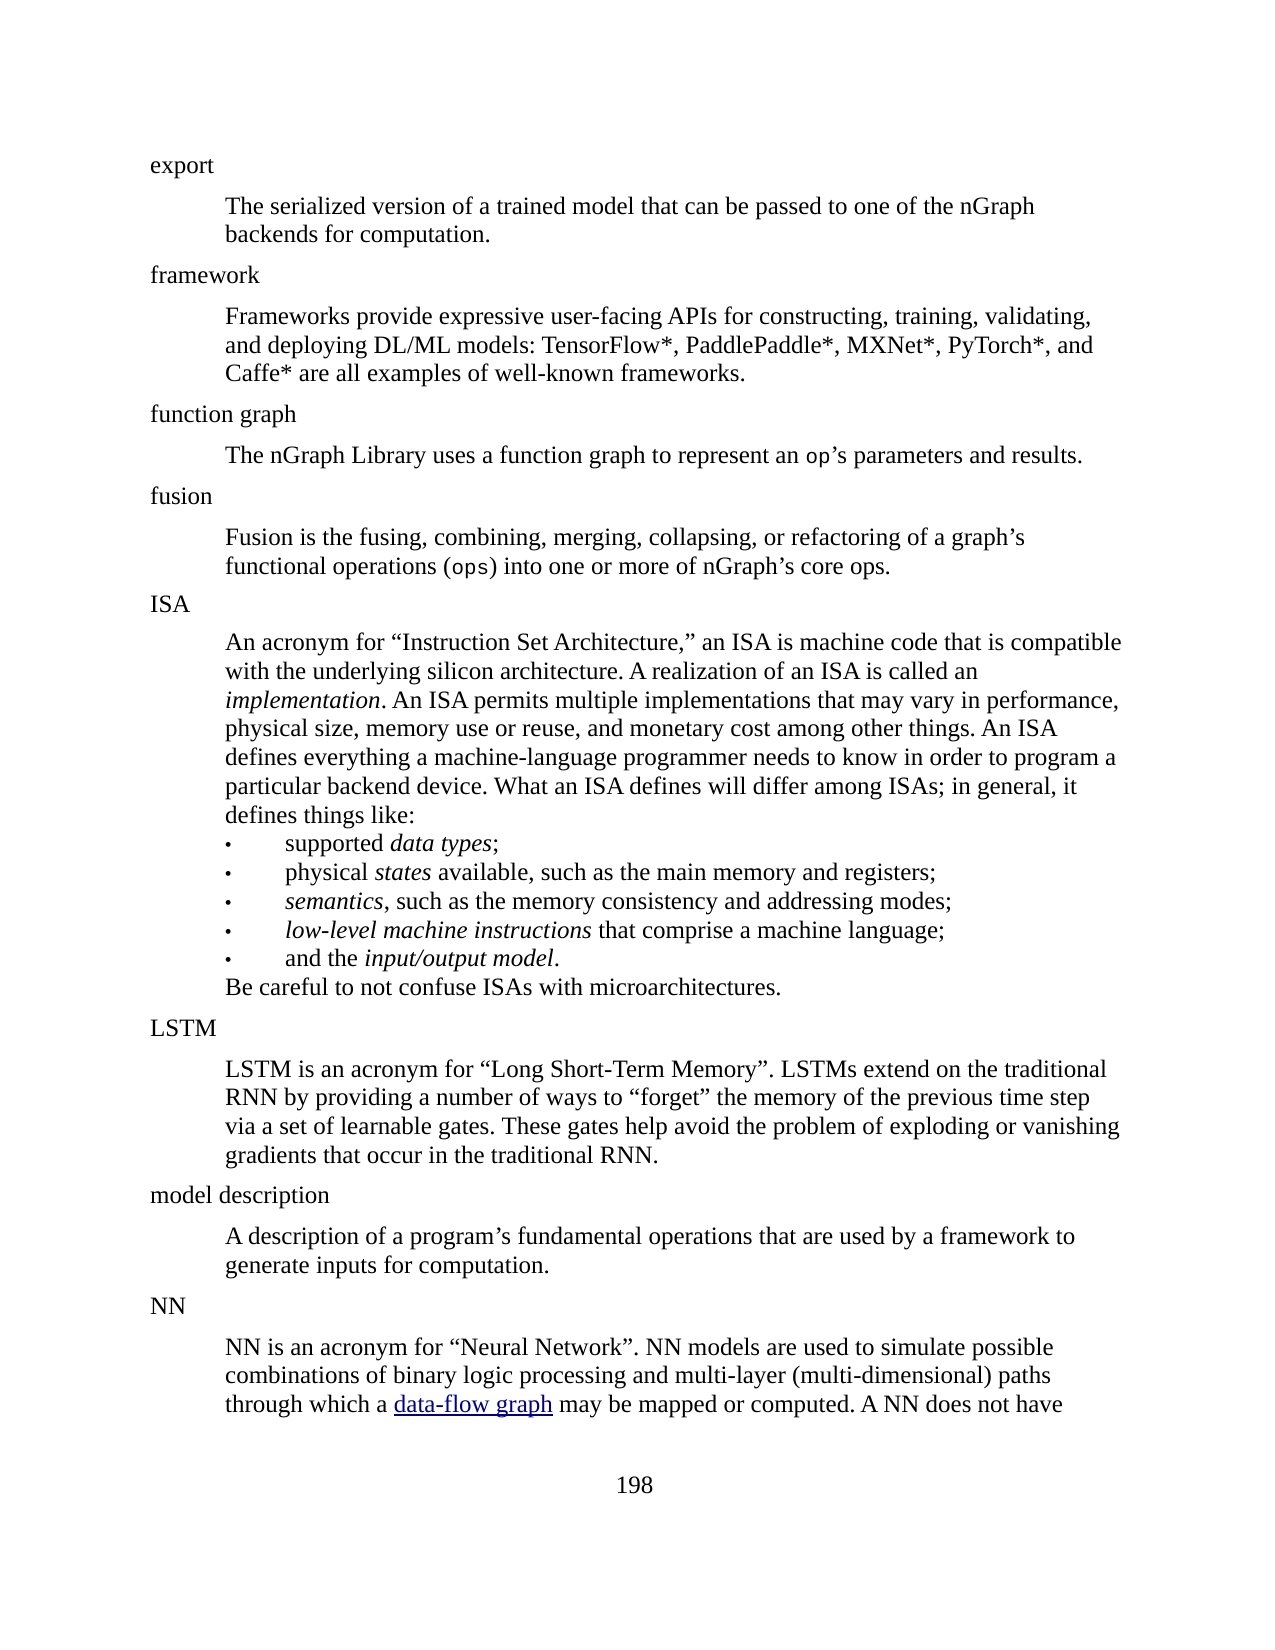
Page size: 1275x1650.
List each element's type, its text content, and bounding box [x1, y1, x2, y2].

text The serialized version of a trained model that can be passed to one of the nGraph backends for computation. [225, 191, 1125, 248]
text Frameworks provide expressive user-facing APIs for constructing, training, validating, and deploying DL/ML models: TensorFlow*, PaddlePaddle*, MXNet*, PyTorch*, and Caffe* are all examples of well-known frameworks. [225, 301, 1125, 387]
list supported data types; [225, 828, 1125, 857]
text LSTM is an acronym for “Long Short-Term Memory”. LSTMs extend on the traditional RNN by providing a number of ways to “forget” the memory of the previous time step via a set of learnable gates. These gates help avoid the problem of exploding or vanishing gradients that occur in the traditional RNN. [225, 1054, 1125, 1169]
text model description [150, 1181, 1125, 1209]
text An acronym for “Instruction Set Architecture,” an ISA is machine code that is compatible with the underlying silicon architecture. A realization of an ISA is called an implementation. An ISA permits multiple implementations that may vary in performance, physical size, memory use or reuse, and monetary cost among other things. An ISA defines everything a machine-language programmer needs to know in order to program a particular backend device. What an ISA defines will differ among ISAs; in general, it defines things like: [225, 627, 1125, 828]
text LSTM [150, 1013, 1125, 1042]
text NN [150, 1291, 1125, 1319]
text ISA [150, 589, 1125, 618]
list physical states available, such as the main memory and registers; [225, 857, 1125, 886]
text NN is an acronym for “Neural Network”. NN models are used to simulate possible combinations of binary logic processing and multi-layer (multi-dimensional) paths through which a data-flow graph may be mapped or computed. A NN does not have [225, 1332, 1125, 1418]
text framework [150, 260, 1125, 289]
text function graph [150, 399, 1125, 428]
text fusion [150, 481, 1125, 510]
text Be careful to not confuse ISAs with microarchitectures. [225, 972, 1125, 1001]
text export [150, 150, 1125, 179]
list and the input/output model. [225, 943, 1125, 972]
text Fusion is the fusing, combining, merging, collapsing, or refactoring of a graph’s functional operations (ops) into one or more of nGraph’s core ops. [225, 522, 1125, 581]
list low-level machine instructions that comprise a machine language; [225, 915, 1125, 943]
list semantics, such as the memory consistency and addressing modes; [225, 886, 1125, 915]
text A description of a program’s fundamental operations that are used by a framework to generate inputs for computation. [225, 1221, 1125, 1279]
text The nGraph Library uses a function graph to represent an op’s parameters and results. [225, 440, 1125, 469]
